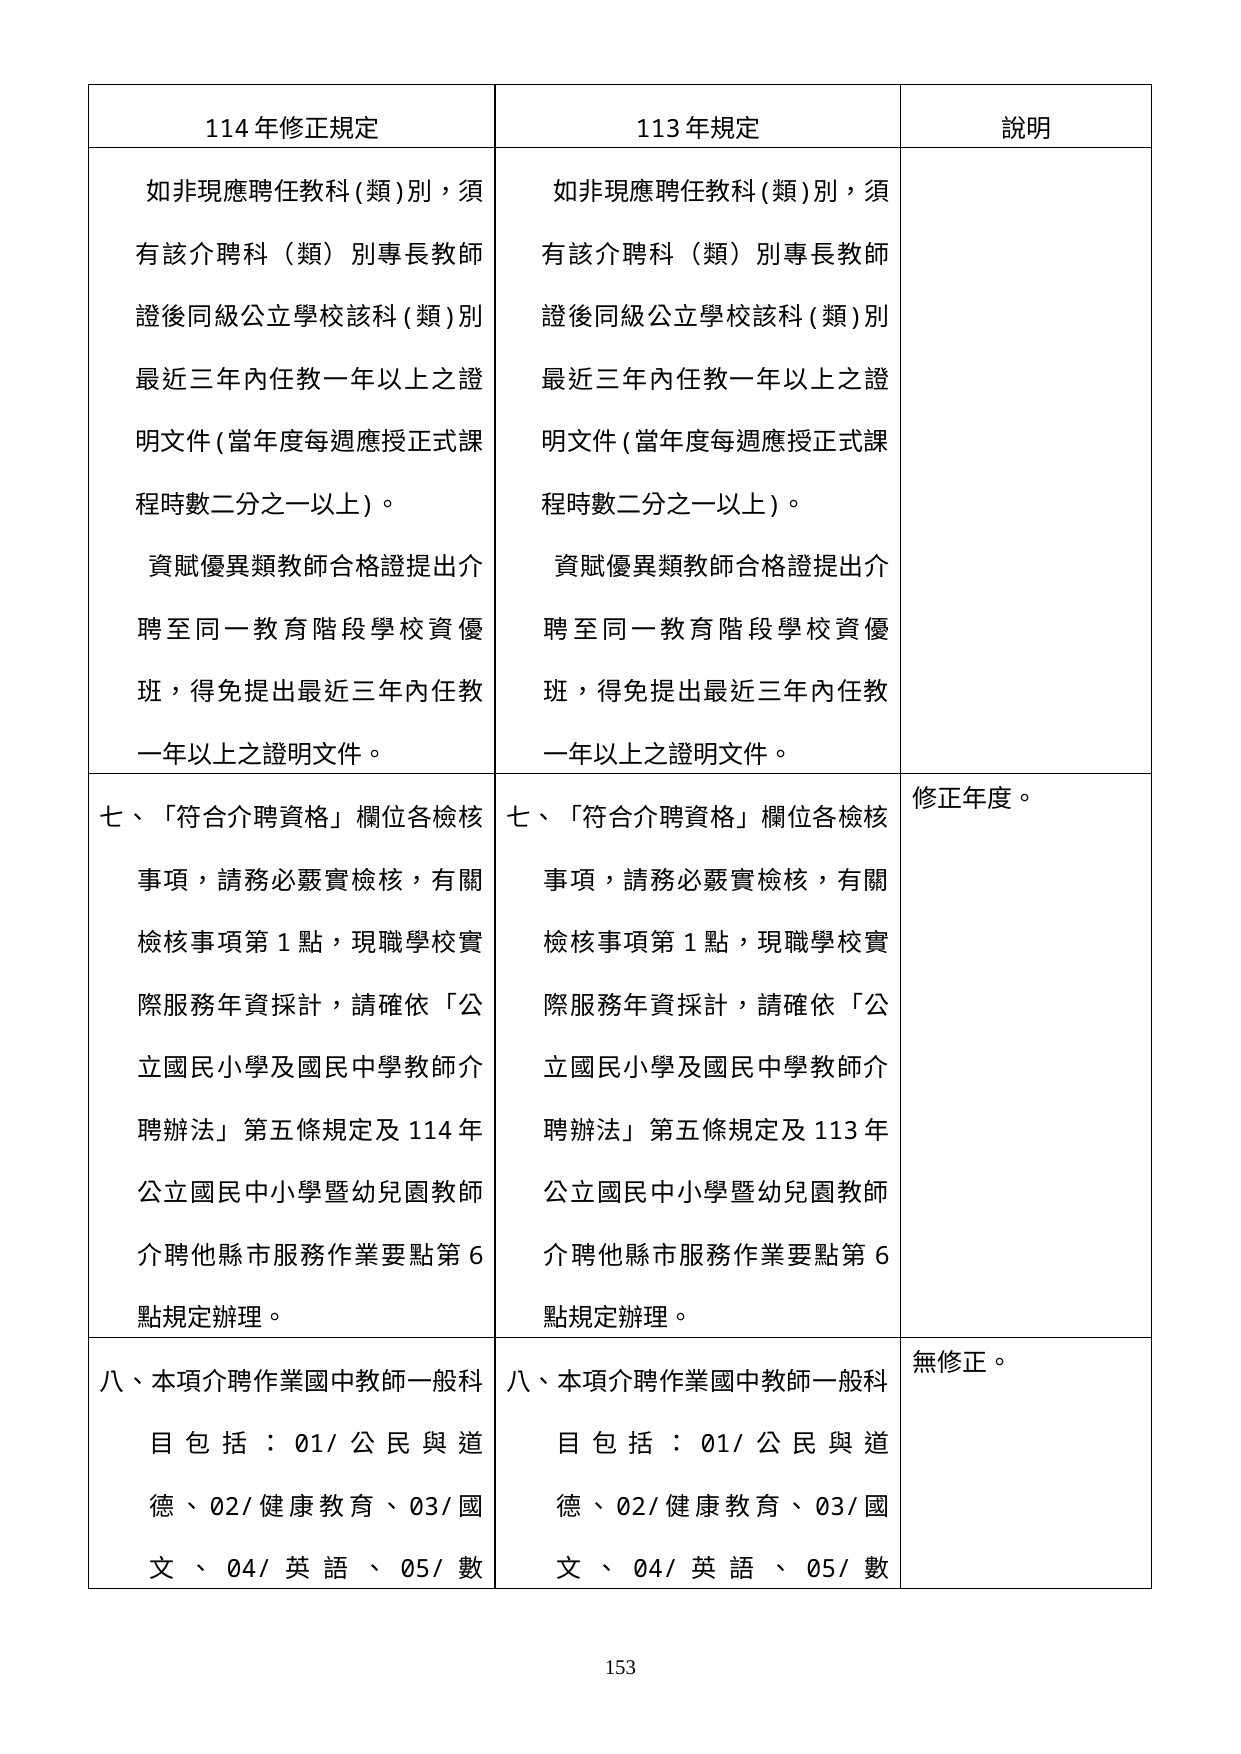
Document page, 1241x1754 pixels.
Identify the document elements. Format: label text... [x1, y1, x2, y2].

table_cell 如非現應聘任教科(類)別，須有該介聘科（類）別專長教師證後同級公立學校該科(類)別最近三年內任教一年以上之證明文件(當年度每週應授正式課程時數二分之一以上)。 資賦優異類教師合格證提出介聘至同一教育階段學校資優班，得免提出最近三年內任教一年以上之證明文件。 [496, 148, 900, 773]
table_header 說明 [901, 85, 1151, 147]
table_cell 八、本項介聘作業國中教師一般科目包括：01/公民與道德、02/健康教育、03/國文、04/英語、05/數 [89, 1338, 494, 1588]
table_cell 修正年度。 [901, 774, 1151, 1337]
table_cell 七、「符合介聘資格」欄位各檢核事項，請務必覈實檢核，有關檢核事項第1點，現職學校實際服務年資採計，請確依「公立國民小學及國民中學教師介聘辦法」第五條規定及114年公立國民中小學暨幼兒園教師介聘他縣市服務作業要點第6點規定辦理。 [89, 774, 494, 1337]
table_cell 七、「符合介聘資格」欄位各檢核事項，請務必覈實檢核，有關檢核事項第1點，現職學校實際服務年資採計，請確依「公立國民小學及國民中學教師介聘辦法」第五條規定及113年公立國民中小學暨幼兒園教師介聘他縣市服務作業要點第6點規定辦理。 [496, 774, 900, 1337]
table_cell 如非現應聘任教科(類)別，須有該介聘科（類）別專長教師證後同級公立學校該科(類)別最近三年內任教一年以上之證明文件(當年度每週應授正式課程時數二分之一以上)。 資賦優異類教師合格證提出介聘至同一教育階段學校資優班，得免提出最近三年內任教一年以上之證明文件。 [89, 148, 494, 773]
table_cell 無修正。 [901, 1338, 1151, 1588]
table_header 113年規定 [496, 85, 900, 147]
table_cell 八、本項介聘作業國中教師一般科目包括：01/公民與道德、02/健康教育、03/國文、04/英語、05/數 [496, 1338, 900, 1588]
table_cell [901, 148, 1151, 773]
table_header 114年修正規定 [89, 85, 494, 147]
